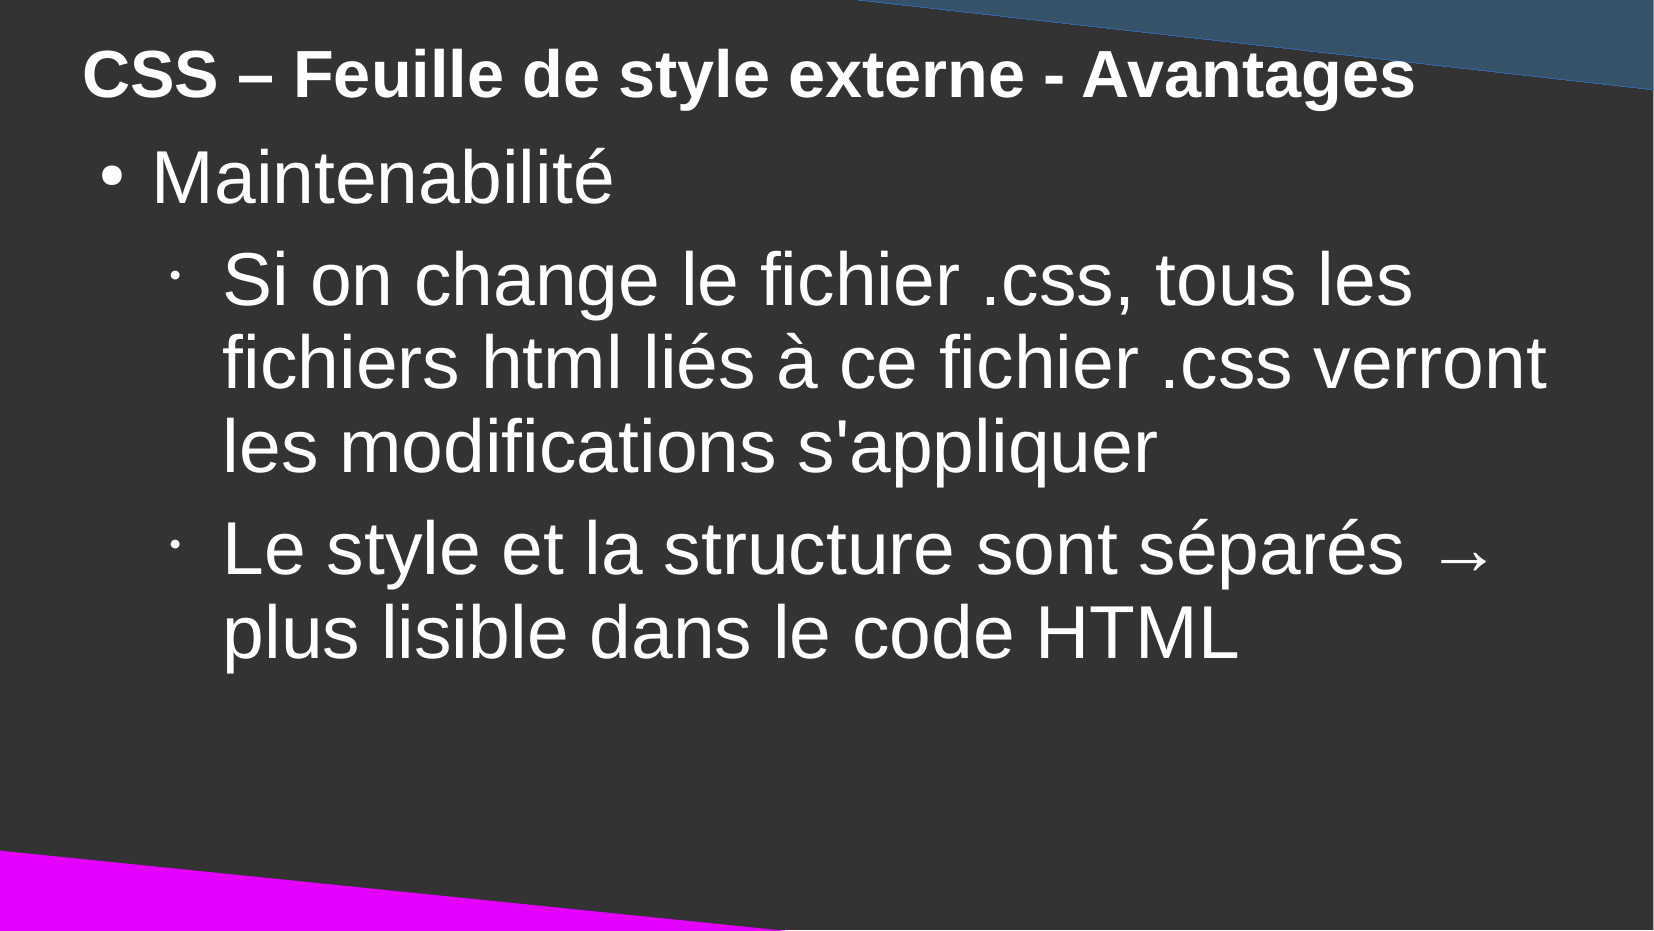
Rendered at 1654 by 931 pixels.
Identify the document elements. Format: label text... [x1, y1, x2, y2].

text_box [0, 850, 788, 931]
title CSS – Feuille de style externe - Avantages [82, 37, 1571, 122]
text_box [858, 0, 1654, 90]
list Maintenabilité Si on change le fichier .css, tous les fichiers html liés à ce fichier .css verront les modifications s'appliquer Le style et la structure sont séparés → plus lisible dans le code HTML [80, 135, 1605, 777]
